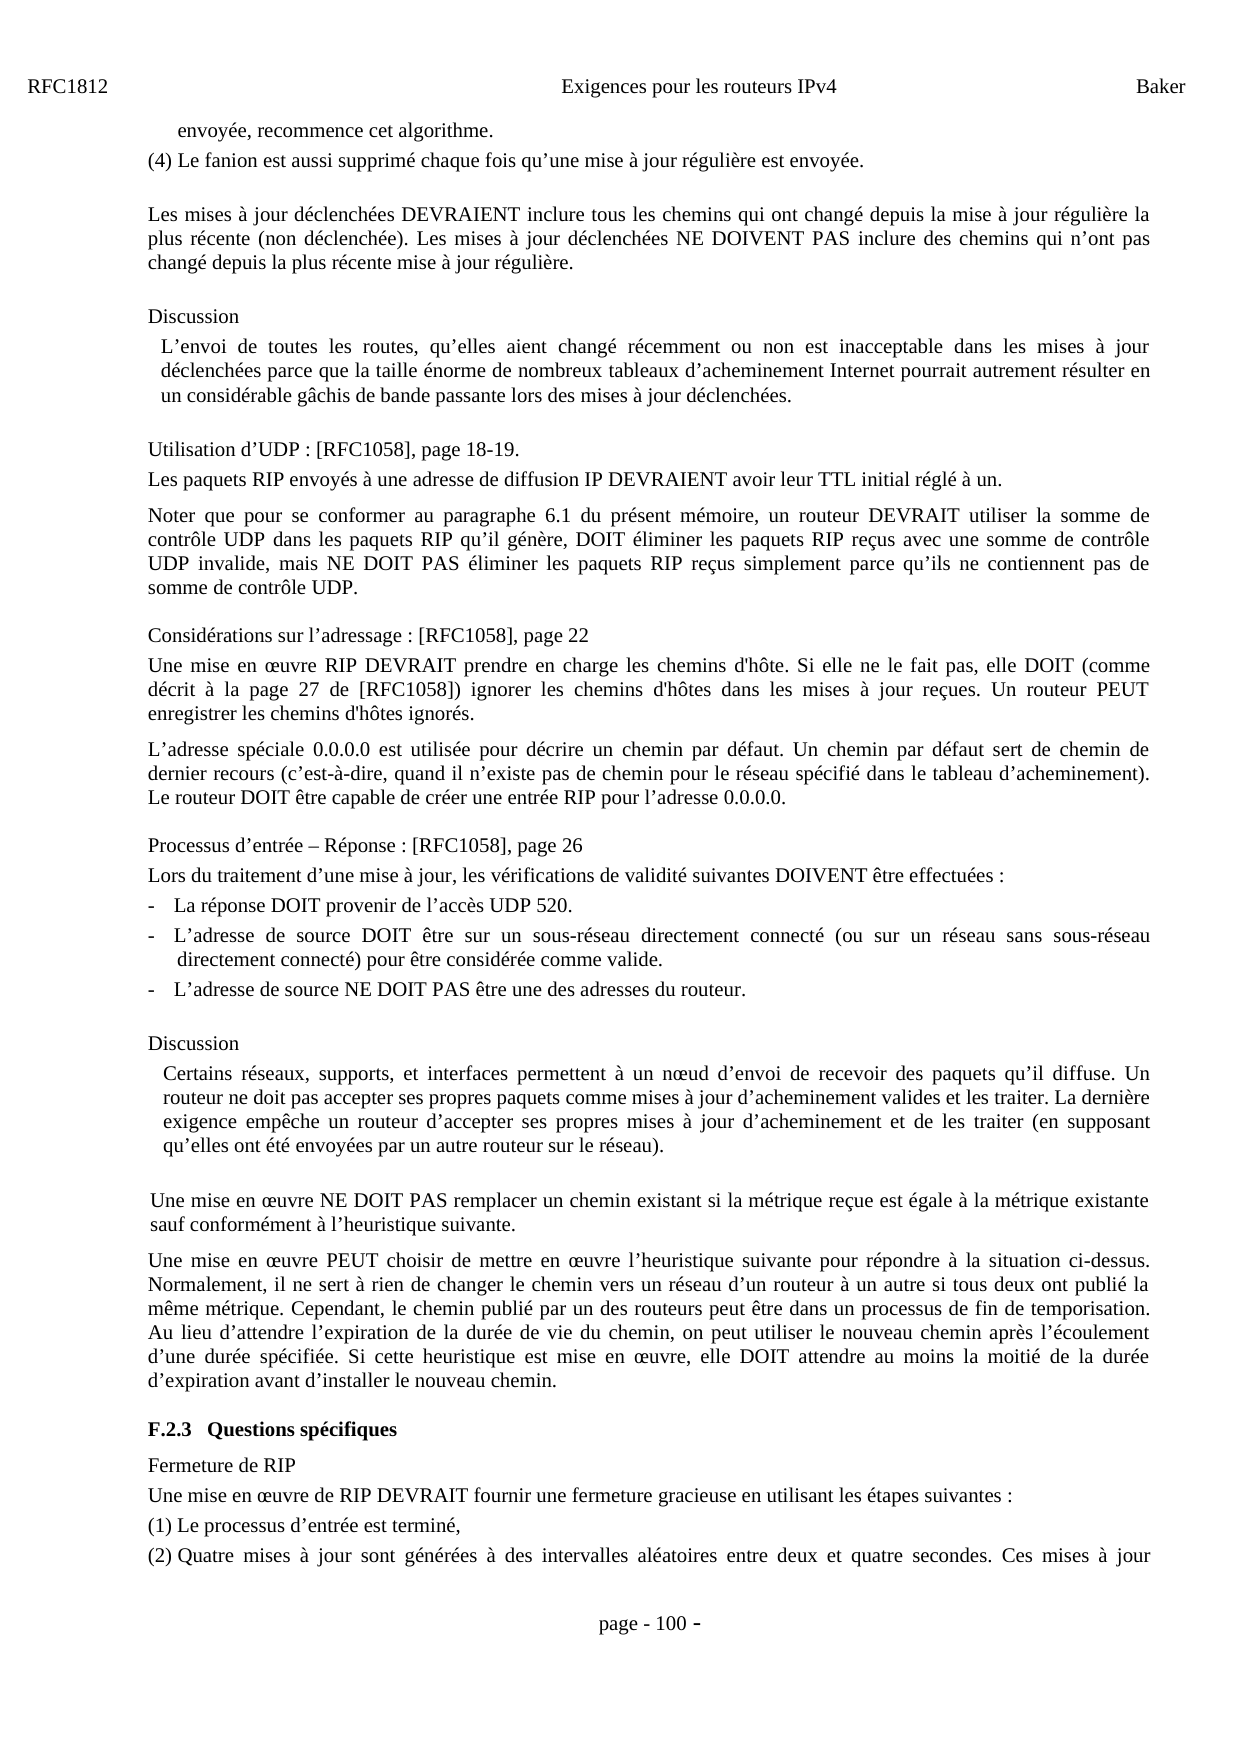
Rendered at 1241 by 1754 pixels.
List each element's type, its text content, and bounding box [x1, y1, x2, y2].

text Noter que pour se conformer au paragraphe 6.1 du présent mémoire, un routeur DEVRAIT utiliser la somme de contrôle UDP dans les paquets RIP qu’il génère, DOIT éliminer les paquets RIP reçus avec une somme de contrôle UDP invalide, mais NE DOIT PAS éliminer les paquets RIP reçus simplement parce qu’ils ne contiennent pas de somme de contrôle UDP. [148, 502, 1152, 599]
text Les mises à jour déclenchées DEVRAIENT inclure tous les chemins qui ont changé depuis la mise à jour régulière la plus récente (non déclenchée). Les mises à jour déclenchées NE DOIVENT PAS inclure des chemins qui n’ont pas changé depuis la plus récente mise à jour régulière. [148, 202, 1152, 274]
text - L’adresse de source NE DOIT PAS être une des adresses du routeur. [148, 977, 1152, 1001]
text Discussion [148, 1031, 1152, 1055]
subtitle F.2.3 Questions spécifiques [148, 1417, 1152, 1441]
text Une mise en œuvre RIP DEVRAIT prendre en charge les chemins d'hôte. Si elle ne le fait pas, elle DOIT (comme décrit à la page 27 de [RFC1058]) ignorer les chemins d'hôtes dans les mises à jour reçues. Un routeur PEUT enregistrer les chemins d'hôtes ignorés. [148, 653, 1152, 725]
text Fermeture de RIP [148, 1453, 1152, 1477]
text Considérations sur l’adressage : [RFC1058], page 22 [148, 623, 1152, 647]
text L’envoi de toutes les routes, qu’elles aient changé récemment ou non est inacceptable dans les mises à jour déclenchées parce que la taille énorme de nombreux tableaux d’acheminement Internet pourrait autrement résulter en un considérable gâchis de bande passante lors des mises à jour déclenchées. [161, 334, 1152, 407]
text Lors du traitement d’une mise à jour, les vérifications de validité suivantes DOIVENT être effectuées : [148, 863, 1152, 887]
list (4) Le fanion est aussi supprimé chaque fois qu’une mise à jour régulière est envoyée. [148, 148, 1152, 172]
text Discussion [148, 304, 1152, 328]
text Une mise en œuvre de RIP DEVRAIT fournir une fermeture gracieuse en utilisant les étapes suivantes : [148, 1483, 1152, 1507]
text L’adresse spéciale 0.0.0.0 est utilisée pour décrire un chemin par défaut. Un chemin par défaut sert de chemin de dernier recours (c’est-à-dire, quand il n’existe pas de chemin pour le réseau spécifié dans le tableau d’acheminement). Le routeur DOIT être capable de créer une entrée RIP pour l’adresse 0.0.0.0. [148, 737, 1152, 809]
list (1) Le processus d’entrée est terminé, [148, 1513, 1152, 1537]
text - La réponse DOIT provenir de l’accès UDP 520. [148, 893, 1152, 917]
text Une mise en œuvre NE DOIT PAS remplacer un chemin existant si la métrique reçue est égale à la métrique existante sauf conformément à l’heuristique suivante. [150, 1187, 1152, 1236]
text - L’adresse de source DOIT être sur un sous-réseau directement connecté (ou sur un réseau sans sous-réseau directement connecté) pour être considérée comme valide. [148, 923, 1152, 971]
text Certains réseaux, supports, et interfaces permettent à un nœud d’envoi de recevoir des paquets qu’il diffuse. Un routeur ne doit pas accepter ses propres paquets comme mises à jour d’acheminement valides et les traiter. La dernière exigence empêche un routeur d’accepter ses propres mises à jour d’acheminement et de les traiter (en supposant qu’elles ont été envoyées par un autre routeur sur le réseau). [163, 1061, 1152, 1157]
list envoyée, recommence cet algorithme. [148, 118, 1152, 142]
list (2) Quatre mises à jour sont générées à des intervalles aléatoires entre deux et quatre secondes. Ces mises à jour [148, 1543, 1152, 1567]
text Une mise en œuvre PEUT choisir de mettre en œuvre l’heuristique suivante pour répondre à la situation ci-dessus. Normalement, il ne sert à rien de changer le chemin vers un réseau d’un routeur à un autre si tous deux ont publié la même métrique. Cependant, le chemin publié par un des routeurs peut être dans un processus de fin de temporisation. Au lieu d’attendre l’expiration de la durée de vie du chemin, on peut utiliser le nouveau chemin après l’écoulement d’une durée spécifiée. Si cette heuristique est mise en œuvre, elle DOIT attendre au moins la moitié de la durée d’expiration avant d’installer le nouveau chemin. [148, 1247, 1152, 1392]
text Les paquets RIP envoyés à une adresse de diffusion IP DEVRAIENT avoir leur TTL initial réglé à un. [148, 467, 1152, 491]
text Utilisation d’UDP : [RFC1058], page 18-19. [148, 437, 1152, 461]
text Processus d’entrée – Réponse : [RFC1058], page 26 [148, 833, 1152, 857]
